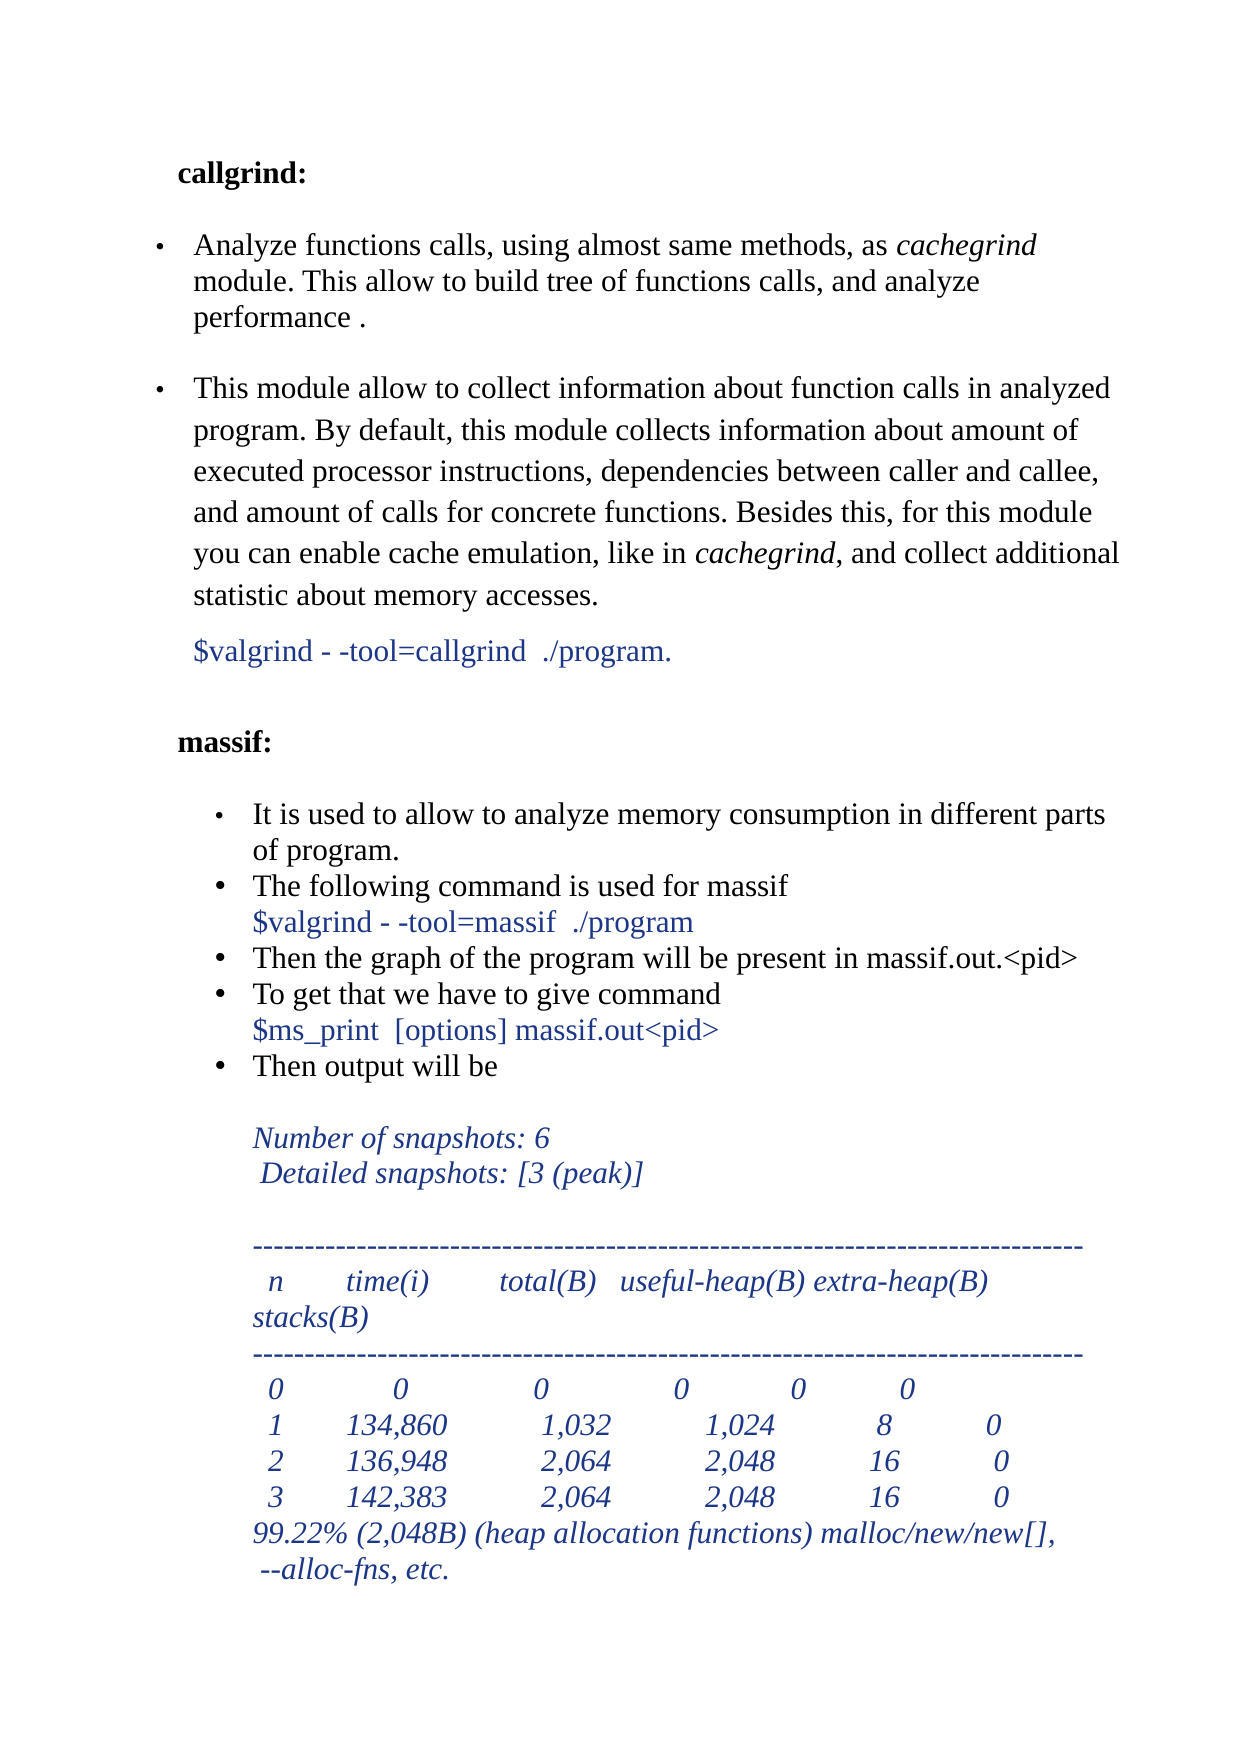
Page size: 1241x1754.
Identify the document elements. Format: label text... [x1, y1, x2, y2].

list -------------------------------------------------------------------------------- [215, 1334, 1122, 1370]
list Detailed snapshots: [3 (peak)] [215, 1155, 1122, 1191]
list n time(i) total(B) useful-heap(B) extra-heap(B) stacks(B) [215, 1263, 1122, 1334]
list $valgrind - -tool=massif ./program [215, 903, 1122, 939]
list $ms_print [options] massif.out<pid> [215, 1011, 1122, 1047]
list 2 136,948 2,064 2,048 16 0 [215, 1442, 1122, 1478]
list This module allow to collect information about function calls in analyzed program. By default, this module collects information about amount of executed processor instructions, dependencies between caller and callee, and amount of calls for concrete functions. Besides this, for this module you can enable cache emulation, like in cachegrind, and collect additional statistic about memory accesses. [156, 370, 1122, 612]
list -------------------------------------------------------------------------------- [215, 1227, 1122, 1263]
list massif: [177, 723, 1122, 759]
list Number of snapshots: 6 [215, 1119, 1122, 1155]
list The following command is used for massif [215, 867, 1122, 903]
list $valgrind - -tool=callgrind ./program. [156, 632, 1122, 668]
list To get that we have to give command [215, 975, 1122, 1011]
list Analyze functions calls, using almost same methods, as cachegrind module. This allow to build tree of functions calls, and analyze performance . [156, 226, 1122, 334]
list 3 142,383 2,064 2,048 16 0 [215, 1478, 1122, 1514]
list 1 134,860 1,032 1,024 8 0 [215, 1406, 1122, 1442]
list 99.22% (2,048B) (heap allocation functions) malloc/new/new[], [215, 1514, 1122, 1550]
list Then the graph of the program will be present in massif.out.<pid> [215, 939, 1122, 975]
list It is used to allow to analyze memory consumption in different parts of program. [215, 795, 1122, 867]
list callgrind: [177, 154, 1122, 190]
list 0 0 0 0 0 0 [215, 1370, 1122, 1406]
list --alloc-fns, etc. [215, 1550, 1122, 1586]
list Then output will be [215, 1047, 1122, 1083]
